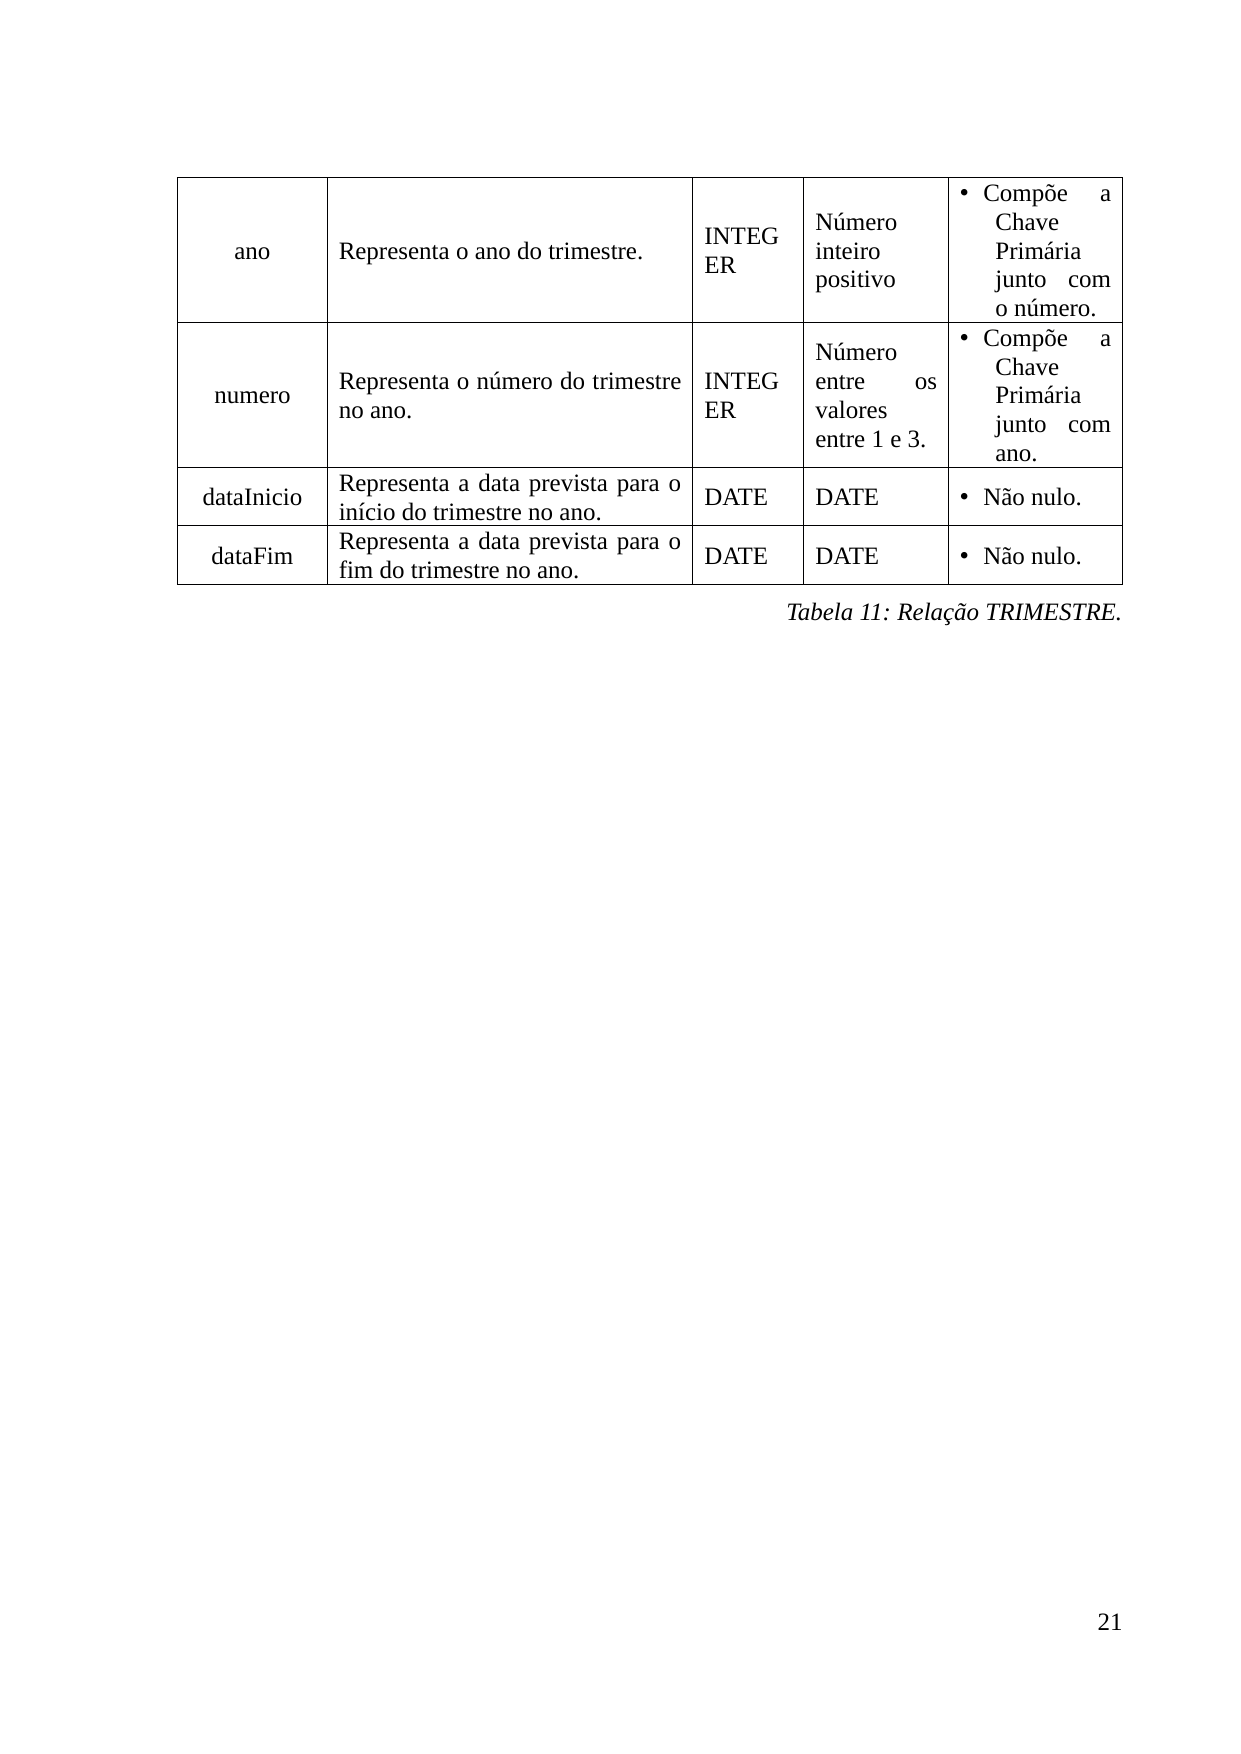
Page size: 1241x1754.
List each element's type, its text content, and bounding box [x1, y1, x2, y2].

table_cell Número inteiro positivo [804, 178, 948, 322]
table_cell Representa a data prevista para o fim do trimestre no ano. [328, 526, 692, 584]
table_cell INTEGER [693, 178, 803, 322]
table_cell Representa a data prevista para o início do trimestre no ano. [328, 468, 692, 525]
table_cell DATE [804, 468, 948, 525]
table_cell Representa o ano do trimestre. [328, 178, 692, 322]
table_cell Representa o número do trimestre no ano. [328, 323, 692, 467]
table_cell DATE [693, 526, 803, 584]
table_cell dataInicio [178, 468, 327, 525]
table_cell DATE [693, 468, 803, 525]
table_cell Não nulo. [949, 468, 1122, 525]
table_cell INTEGER [693, 323, 803, 467]
table_cell DATE [804, 526, 948, 584]
table_cell dataFim [178, 526, 327, 584]
text Tabela 11: Relação TRIMESTRE. [177, 597, 1122, 626]
table_cell ano [178, 178, 327, 322]
table_cell Compõe a Chave Primária junto com ano. [949, 323, 1122, 467]
table_cell Não nulo. [949, 526, 1122, 584]
table_cell Compõe a Chave Primária junto com o número. [949, 178, 1122, 322]
table_cell numero [178, 323, 327, 467]
table_cell Número entre os valores entre 1 e 3. [804, 323, 948, 467]
